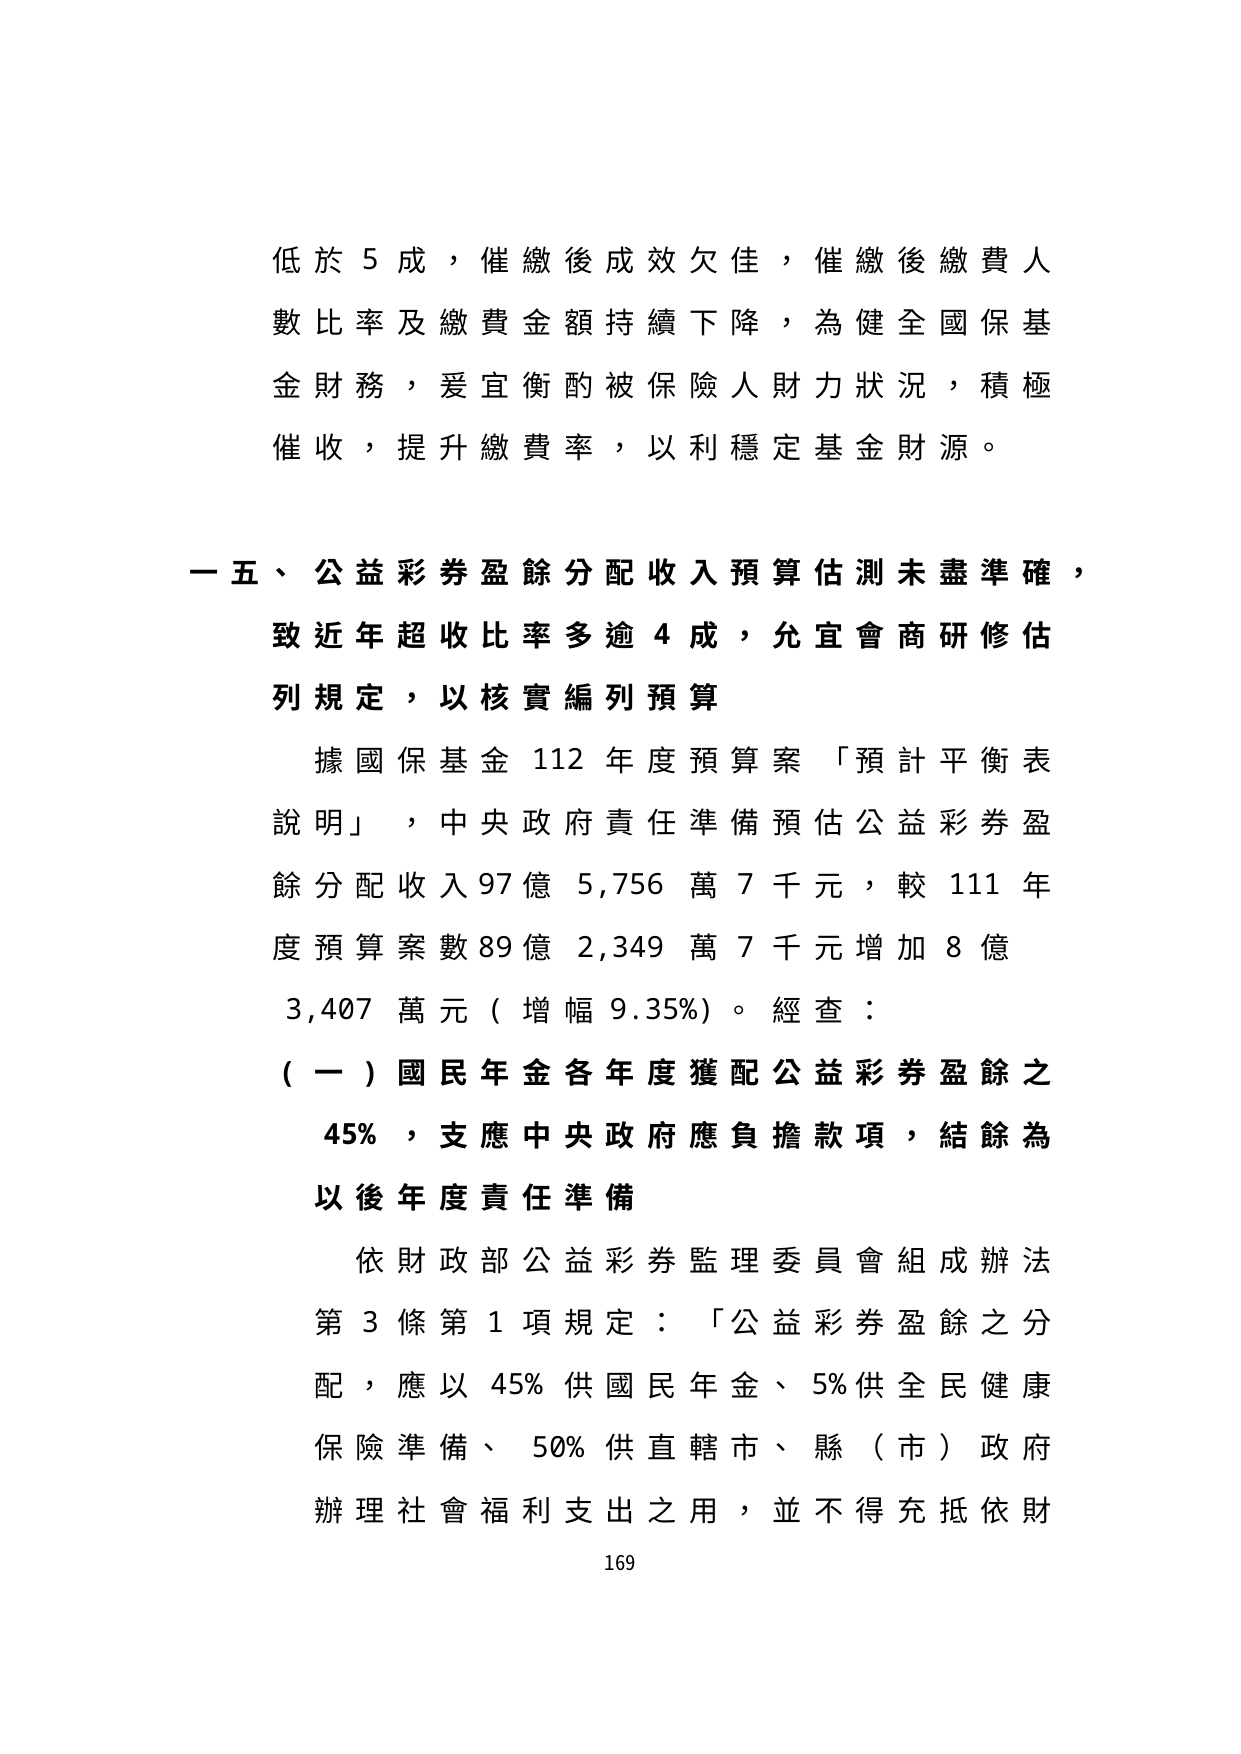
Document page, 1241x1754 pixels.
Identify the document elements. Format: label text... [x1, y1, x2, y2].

text 一五、公益彩券盈餘分配收入預算估測未盡準確，致近年超收比率多逾4成，允宜會商研修估列規定，以核實編列預算 [183, 529, 1058, 717]
text 據國保基金112年度預算案「預計平衡表說明」，中央政府責任準備預估公益彩券盈餘分配收入97億5,756萬7千元，較111年度預算案數89億2,349萬7千元增加8億3,407萬元(增幅9.35%)。經查： [242, 717, 1058, 1029]
text 低於5成，催繳後成效欠佳，催繳後繳費人數比率及繳費金額持續下降，為健全國保基金財務，爰宜衡酌被保險人財力狀況，積極催收，提升繳費率，以利穩定基金財源。 [242, 217, 1058, 467]
text 依財政部公益彩券監理委員會組成辦法第3條第1項規定：「公益彩券盈餘之分配，應以45%供國民年金、5%供全民健康保險準備、50%供直轄市、縣（市）政府辦理社會福利支出之用，並不得充抵依財 [271, 1217, 1058, 1529]
text (一)國民年金各年度獲配公益彩券盈餘之45%，支應中央政府應負擔款項，結餘為以後年度責任準備 [242, 1029, 1058, 1217]
